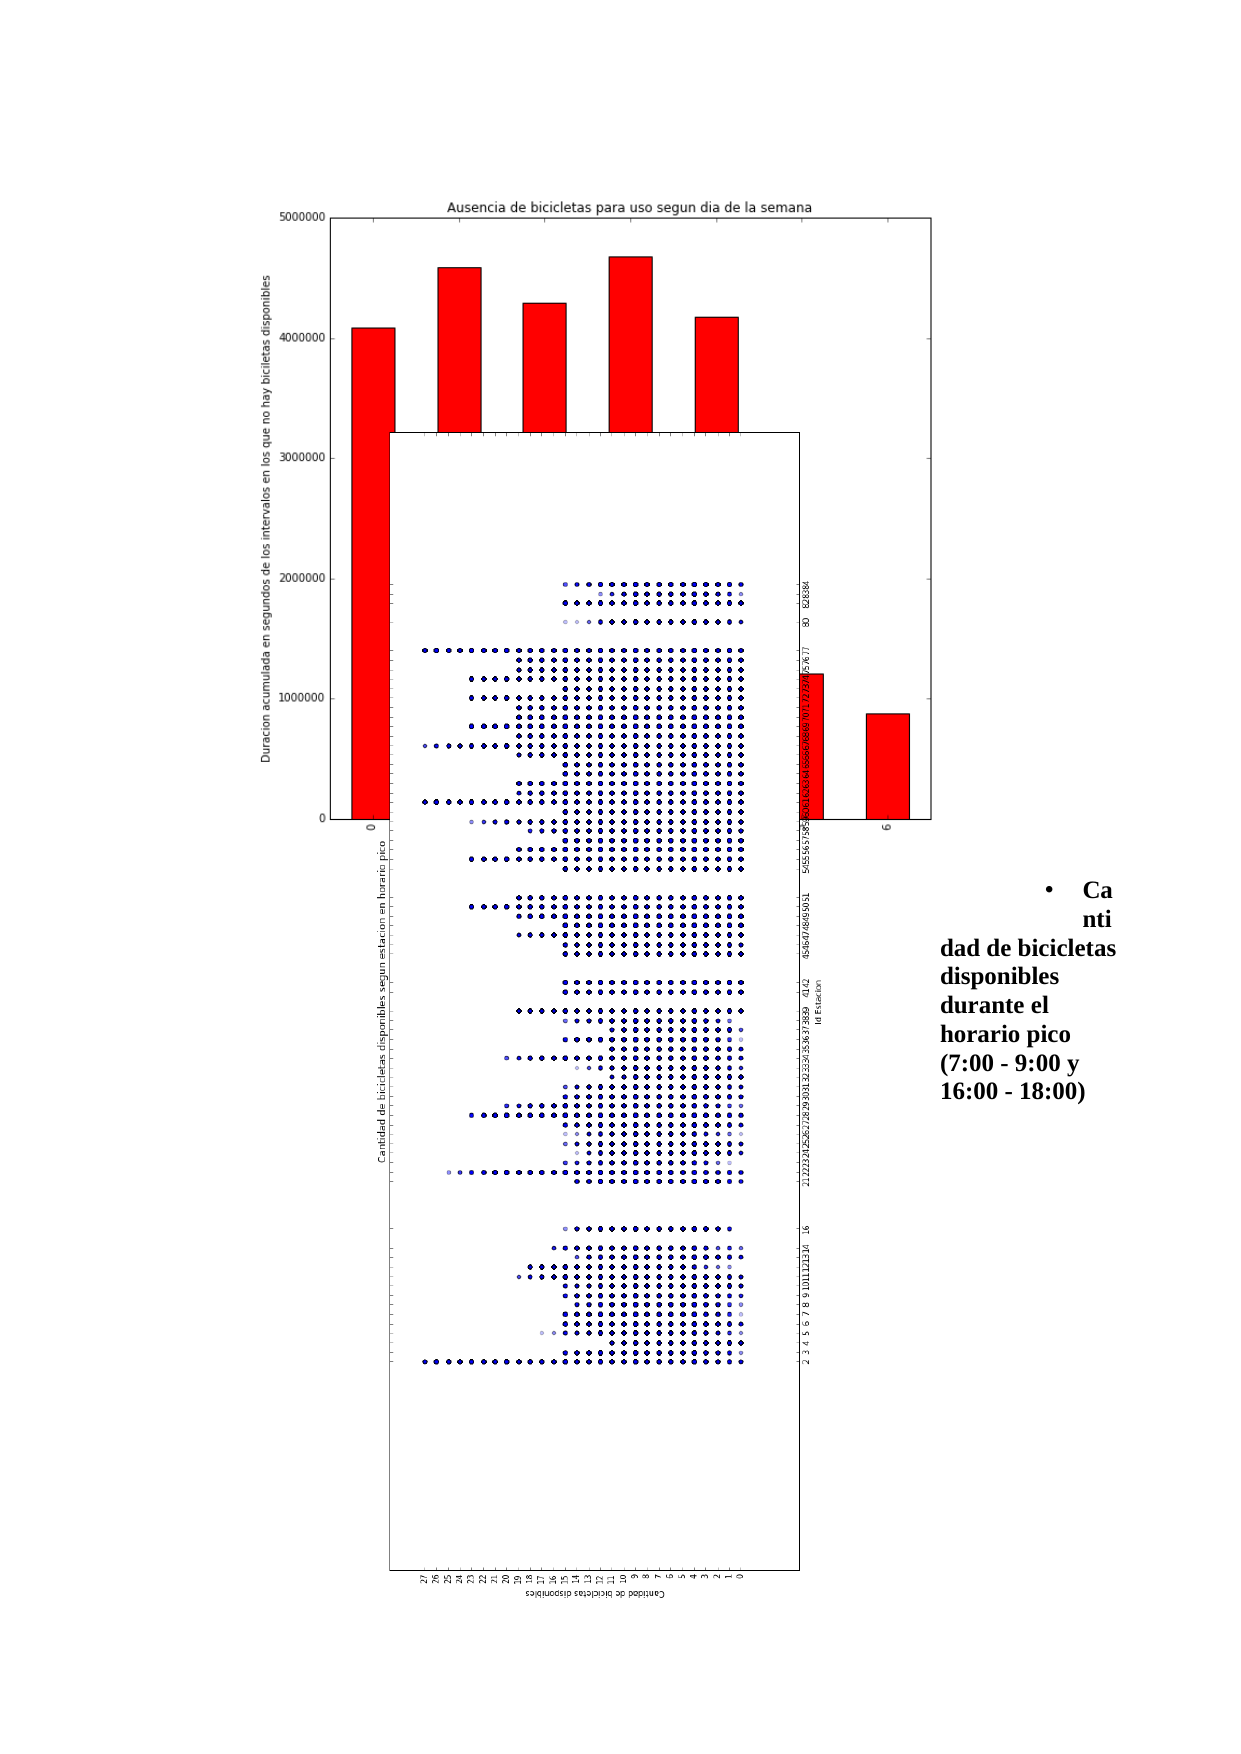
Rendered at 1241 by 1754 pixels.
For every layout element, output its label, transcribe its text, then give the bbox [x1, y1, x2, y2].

picture [233, 140, 1008, 1754]
subtitle [156, 875, 336, 1105]
subtitle Cantidad de bicicletas disponibles durante el horario pico (7:00 - 9:00 y 16:00 - 18:00) [865, 875, 1122, 1105]
